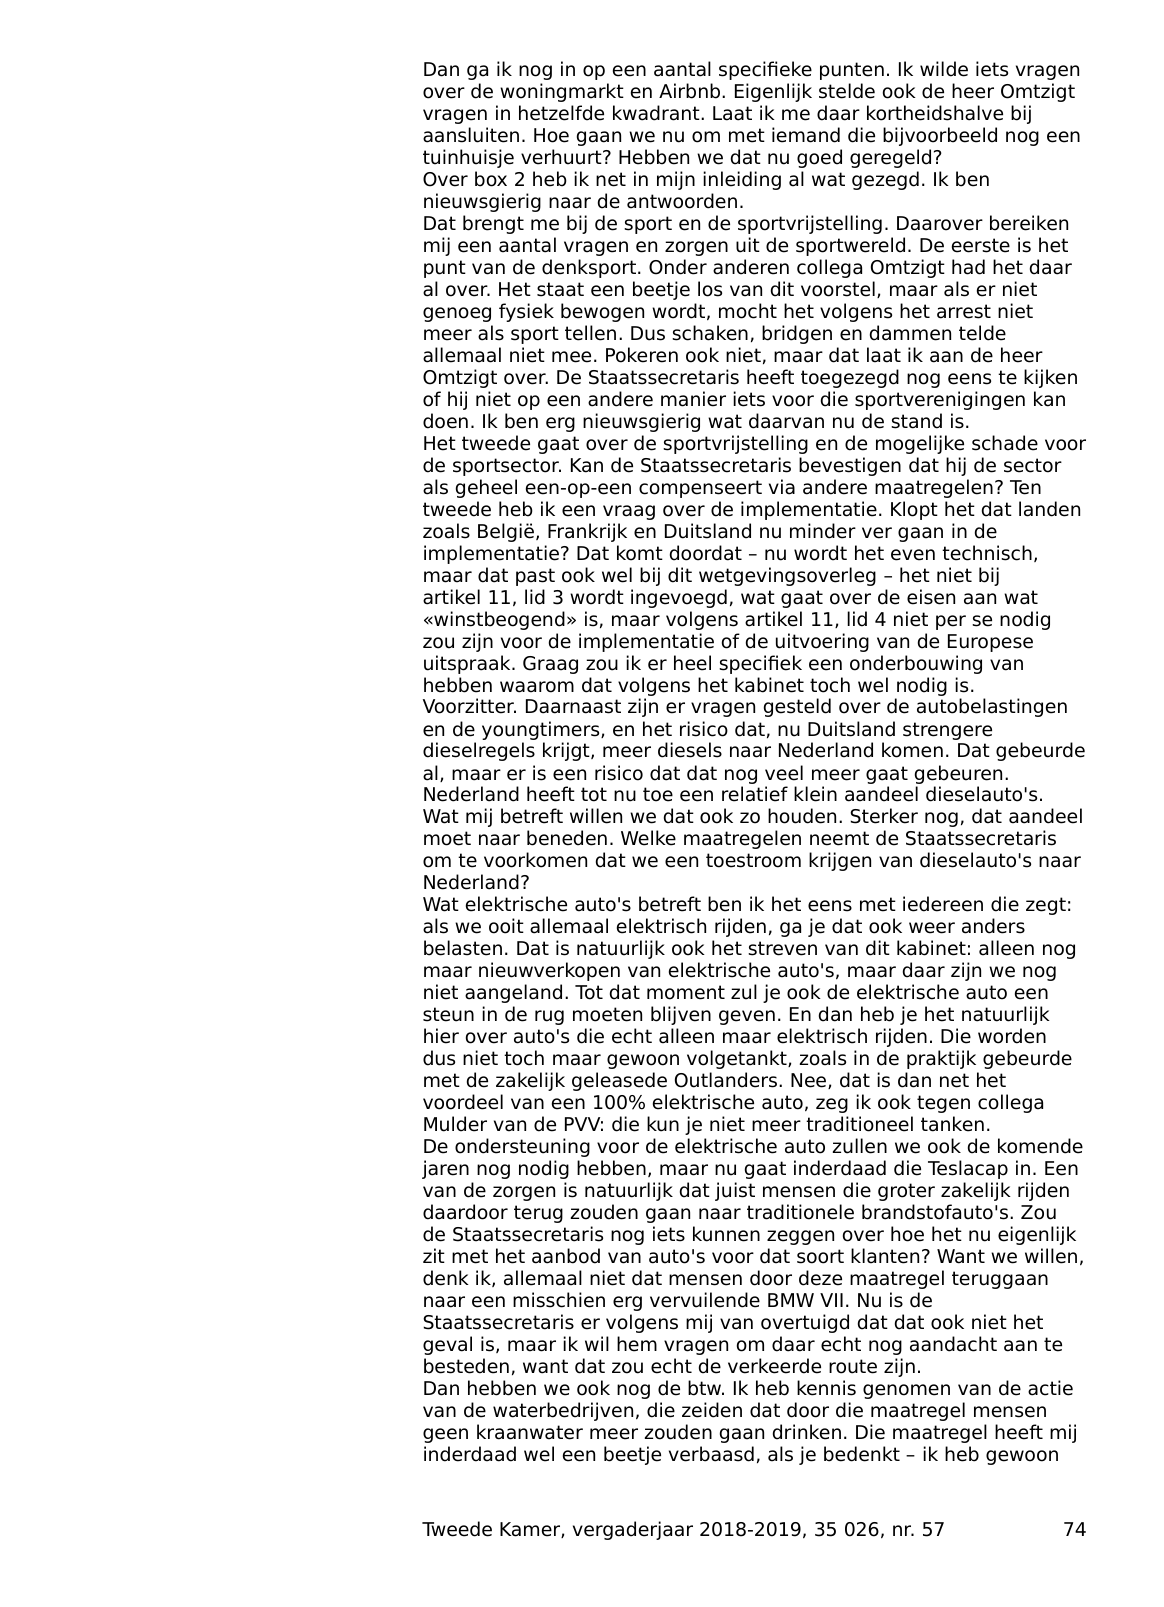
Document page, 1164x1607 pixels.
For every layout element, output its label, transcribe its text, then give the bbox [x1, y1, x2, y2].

text Wat elektrische auto's betreft ben ik het eens met iedereen die zegt: als we ooit allemaal elektrisch rijden, ga je dat ook weer anders belasten. Dat is natuurlijk ook het streven van dit kabinet: alleen nog maar nieuwverkopen van elektrische auto's, maar daar zijn we nog niet aangeland. Tot dat moment zul je ook de elektrische auto een steun in de rug moeten blijven geven. En dan heb je het natuurlijk hier over auto's die echt alleen maar elektrisch rijden. Die worden dus niet toch maar gewoon volgetankt, zoals in de praktijk gebeurde met de zakelijk geleasede Outlanders. Nee, dat is dan net het voordeel van een 100% elektrische auto, zeg ik ook tegen collega Mulder van de PVV: die kun je niet meer traditioneel tanken. [422, 894, 1087, 1136]
text Over box 2 heb ik net in mijn inleiding al wat gezegd. Ik ben nieuwsgierig naar de antwoorden. [422, 169, 1087, 213]
text De ondersteuning voor de elektrische auto zullen we ook de komende jaren nog nodig hebben, maar nu gaat inderdaad die Teslacap in. Een van de zorgen is natuurlijk dat juist mensen die groter zakelijk rijden daardoor terug zouden gaan naar traditionele brandstofauto's. Zou de Staatssecretaris nog iets kunnen zeggen over hoe het nu eigenlijk zit met het aanbod van auto's voor dat soort klanten? Want we willen, denk ik, allemaal niet dat mensen door deze maatregel teruggaan naar een misschien erg vervuilende BMW VII. Nu is de Staatssecretaris er volgens mij van overtuigd dat dat ook niet het geval is, maar ik wil hem vragen om daar echt nog aandacht aan te besteden, want dat zou echt de verkeerde route zijn. [422, 1136, 1087, 1378]
text Dan ga ik nog in op een aantal specifieke punten. Ik wilde iets vragen over de woningmarkt en Airbnb. Eigenlijk stelde ook de heer Omtzigt vragen in hetzelfde kwadrant. Laat ik me daar kortheidshalve bij aansluiten. Hoe gaan we nu om met iemand die bijvoorbeeld nog een tuinhuisje verhuurt? Hebben we dat nu goed geregeld? [422, 59, 1087, 169]
text Het tweede gaat over de sportvrijstelling en de mogelijke schade voor de sportsector. Kan de Staatssecretaris bevestigen dat hij de sector als geheel een-op-een compenseert via andere maatregelen? Ten tweede heb ik een vraag over de implementatie. Klopt het dat landen zoals België, Frankrijk en Duitsland nu minder ver gaan in de implementatie? Dat komt doordat – nu wordt het even technisch, maar dat past ook wel bij dit wetgevingsoverleg – het niet bij artikel 11, lid 3 wordt ingevoegd, wat gaat over de eisen aan wat «winstbeogend» is, maar volgens artikel 11, lid 4 niet per se nodig zou zijn voor de implementatie of de uitvoering van de Europese uitspraak. Graag zou ik er heel specifiek een onderbouwing van hebben waarom dat volgens het kabinet toch wel nodig is. [422, 433, 1087, 696]
text Dan hebben we ook nog de btw. Ik heb kennis genomen van de actie van de waterbedrijven, die zeiden dat door die maatregel mensen geen kraanwater meer zouden gaan drinken. Die maatregel heeft mij inderdaad wel een beetje verbaasd, als je bedenkt – ik heb gewoon [422, 1378, 1087, 1466]
text Voorzitter. Daarnaast zijn er vragen gesteld over de autobelastingen en de youngtimers, en het risico dat, nu Duitsland strengere dieselregels krijgt, meer diesels naar Nederland komen. Dat gebeurde al, maar er is een risico dat dat nog veel meer gaat gebeuren. Nederland heeft tot nu toe een relatief klein aandeel dieselauto's. Wat mij betreft willen we dat ook zo houden. Sterker nog, dat aandeel moet naar beneden. Welke maatregelen neemt de Staatssecretaris om te voorkomen dat we een toestroom krijgen van dieselauto's naar Nederland? [422, 696, 1087, 894]
text Dat brengt me bij de sport en de sportvrijstelling. Daarover bereiken mij een aantal vragen en zorgen uit de sportwereld. De eerste is het punt van de denksport. Onder anderen collega Omtzigt had het daar al over. Het staat een beetje los van dit voorstel, maar als er niet genoeg fysiek bewogen wordt, mocht het volgens het arrest niet meer als sport tellen. Dus schaken, bridgen en dammen telde allemaal niet mee. Pokeren ook niet, maar dat laat ik aan de heer Omtzigt over. De Staatssecretaris heeft toegezegd nog eens te kijken of hij niet op een andere manier iets voor die sportverenigingen kan doen. Ik ben erg nieuwsgierig wat daarvan nu de stand is. [422, 213, 1087, 433]
